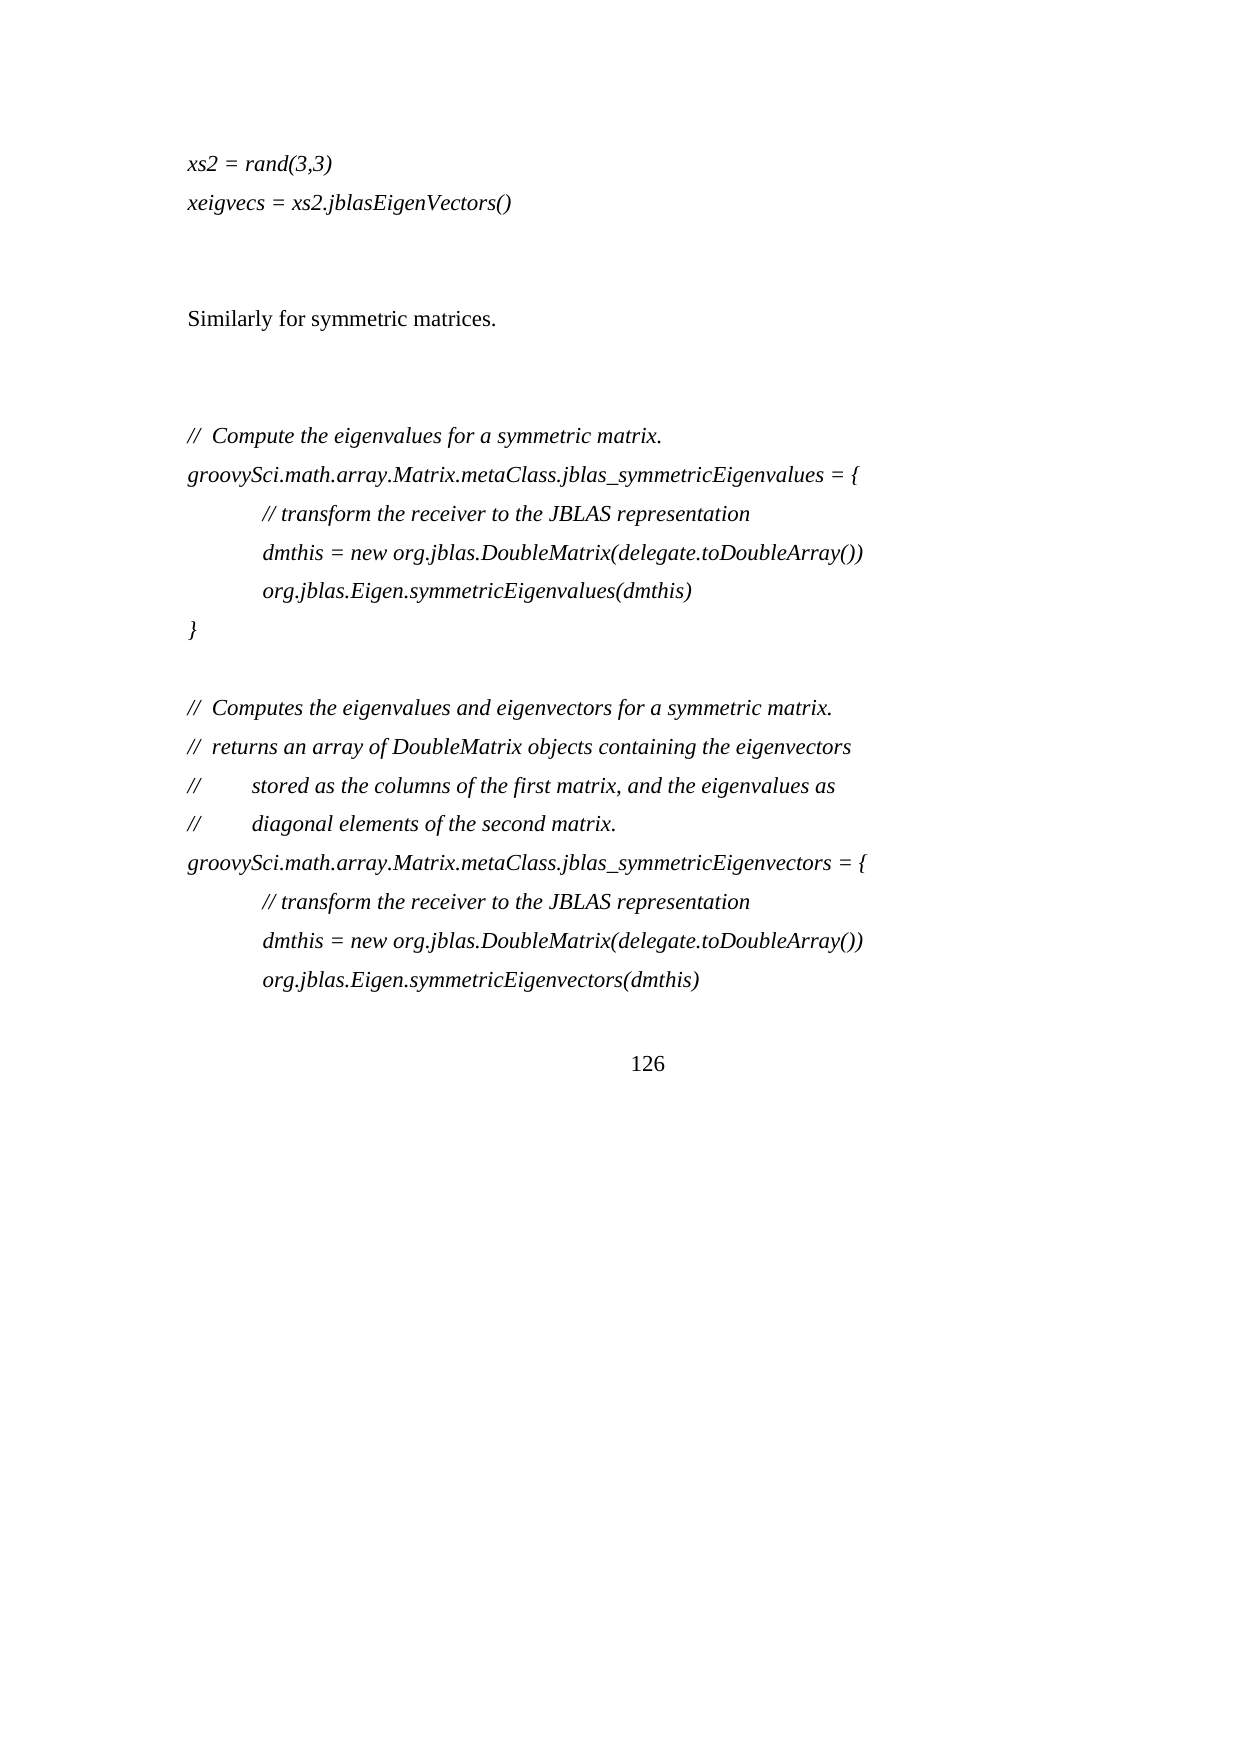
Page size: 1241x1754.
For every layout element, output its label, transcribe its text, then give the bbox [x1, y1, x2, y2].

text groovySci.math.array.Matrix.metaClass.jblas_symmetricEigenvalues = { [187, 461, 1108, 487]
text } [187, 616, 1108, 643]
text org.jblas.Eigen.symmetricEigenvalues(dmthis) [187, 577, 1108, 604]
text groovySci.math.array.Matrix.metaClass.jblas_symmetricEigenvectors = { [187, 849, 1108, 876]
text // returns an array of DoubleMatrix objects containing the eigenvectors [187, 733, 1108, 759]
text Similarly for symmetric matrices. [187, 305, 1108, 332]
text xs2 = rand(3,3) [187, 150, 1108, 176]
text // transform the receiver to the JBLAS representation [187, 500, 1108, 526]
text // Compute the eigenvalues for a symmetric matrix. [187, 422, 1108, 448]
text dmthis = new org.jblas.DoubleMatrix(delegate.toDoubleArray()) [187, 927, 1108, 953]
text dmthis = new org.jblas.DoubleMatrix(delegate.toDoubleArray()) [187, 538, 1108, 565]
text // stored as the columns of the first matrix, and the eigenvalues as [187, 772, 1108, 798]
text // Computes the eigenvalues and eigenvectors for a symmetric matrix. [187, 694, 1108, 720]
text org.jblas.Eigen.symmetricEigenvectors(dmthis) [187, 966, 1108, 992]
text // diagonal elements of the second matrix. [187, 811, 1108, 837]
text xeigvecs = xs2.jblasEigenVectors() [187, 189, 1108, 215]
text // transform the receiver to the JBLAS representation [187, 888, 1108, 914]
